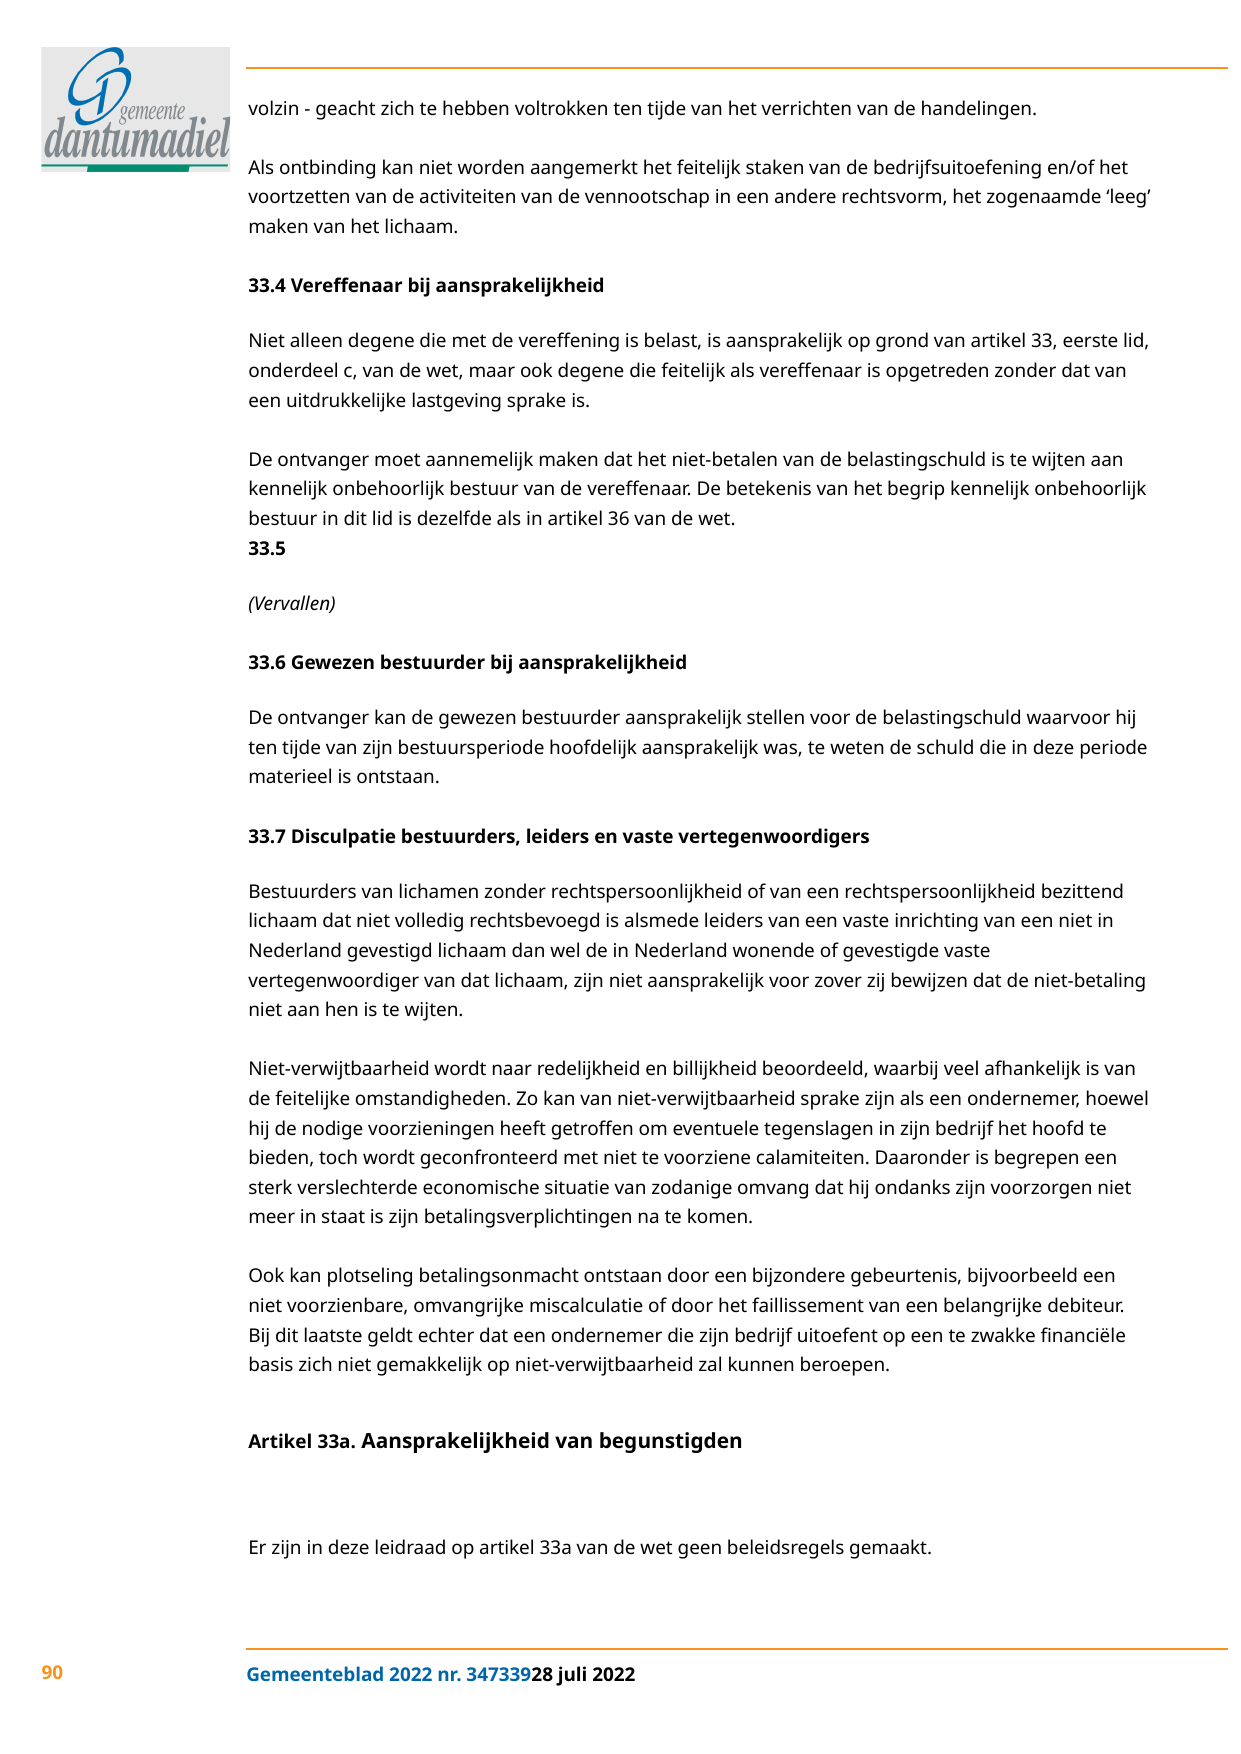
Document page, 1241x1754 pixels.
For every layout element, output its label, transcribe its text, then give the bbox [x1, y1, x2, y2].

text Niet-verwijtbaarheid wordt naar redelijkheid en billijkheid beoordeeld, waarbij veel afhankelijk is van de feitelijke omstandigheden. Zo kan van niet-verwijtbaarheid sprake zijn als een ondernemer, hoewel hij de nodige voorzieningen heeft getroffen om eventuele tegenslagen in zijn bedrijf het hoofd te bieden, toch wordt geconfronteerd met niet te voorziene calamiteiten. Daaronder is begrepen een sterk verslechterde economische situatie van zodanige omvang dat hij ondanks zijn voorzorgen niet meer in staat is zijn betalingsverplichtingen na te komen. [248, 1056, 1152, 1229]
text De ontvanger kan de gewezen bestuurder aansprakelijk stellen voor de belastingschuld waarvoor hij ten tijde van zijn bestuursperiode hoofdelijk aansprakelijk was, te weten de schuld die in deze periode materieel is ontstaan. [248, 704, 1152, 789]
text Artikel 33a. Aansprakelijkheid van begunstigden [248, 1427, 1152, 1455]
text Ook kan plotseling betalingsonmacht ontstaan door een bijzondere gebeurtenis, bijvoorbeeld een niet voorzienbare, omvangrijke miscalculatie of door het faillissement van een belangrijke debiteur. Bij dit laatste geldt echter dat een ondernemer die zijn bedrijf uitoefent op een te zwakke financiële basis zich niet gemakkelijk op niet-verwijtbaarheid zal kunnen beroepen. [248, 1263, 1152, 1377]
text 33.5 [248, 535, 1152, 560]
text Als ontbinding kan niet worden aangemerkt het feitelijk staken van de bedrijfsuitoefening en/of het voortzetten van de activiteiten van de vennootschap in een andere rechtsvorm, het zogenaamde ‘leeg’ maken van het lichaam. [248, 154, 1152, 239]
text 33.4 Vereffenaar bij aansprakelijkheid [248, 272, 1152, 298]
text Er zijn in deze leidraad op artikel 33a van de wet geen beleidsregels gemaakt. [248, 1534, 1152, 1560]
text volzin - geacht zich te hebben voltrokken ten tijde van het verrichten van de handelingen. [248, 95, 1152, 121]
text 33.6 Gewezen bestuurder bij aansprakelijkheid [248, 649, 1152, 675]
text (Vervallen) [248, 590, 1152, 616]
text 33.7 Disculpatie bestuurders, leiders en vaste vertegenwoordigers [248, 823, 1152, 848]
text Niet alleen degene die met de vereffening is belast, is aansprakelijk op grond van artikel 33, eerste lid, onderdeel c, van de wet, maar ook degene die feitelijk als vereffenaar is opgetreden zonder dat van een uitdrukkelijke lastgeving sprake is. [248, 328, 1152, 412]
picture [41, 47, 231, 172]
text Bestuurders van lichamen zonder rechtspersoonlijkheid of van een rechtspersoonlijkheid bezittend lichaam dat niet volledig rechtsbevoegd is alsmede leiders van een vaste inrichting van een niet in Nederland gevestigd lichaam dan wel de in Nederland wonende of gevestigde vaste vertegenwoordiger van dat lichaam, zijn niet aansprakelijk voor zover zij bewijzen dat de niet-betaling niet aan hen is te wijten. [248, 878, 1152, 1022]
text De ontvanger moet aannemelijk maken dat het niet-betalen van de belastingschuld is te wijten aan kennelijk onbehoorlijk bestuur van de vereffenaar. De betekenis van het begrip kennelijk onbehoorlijk bestuur in dit lid is dezelfde als in artikel 36 van de wet. [248, 446, 1152, 531]
